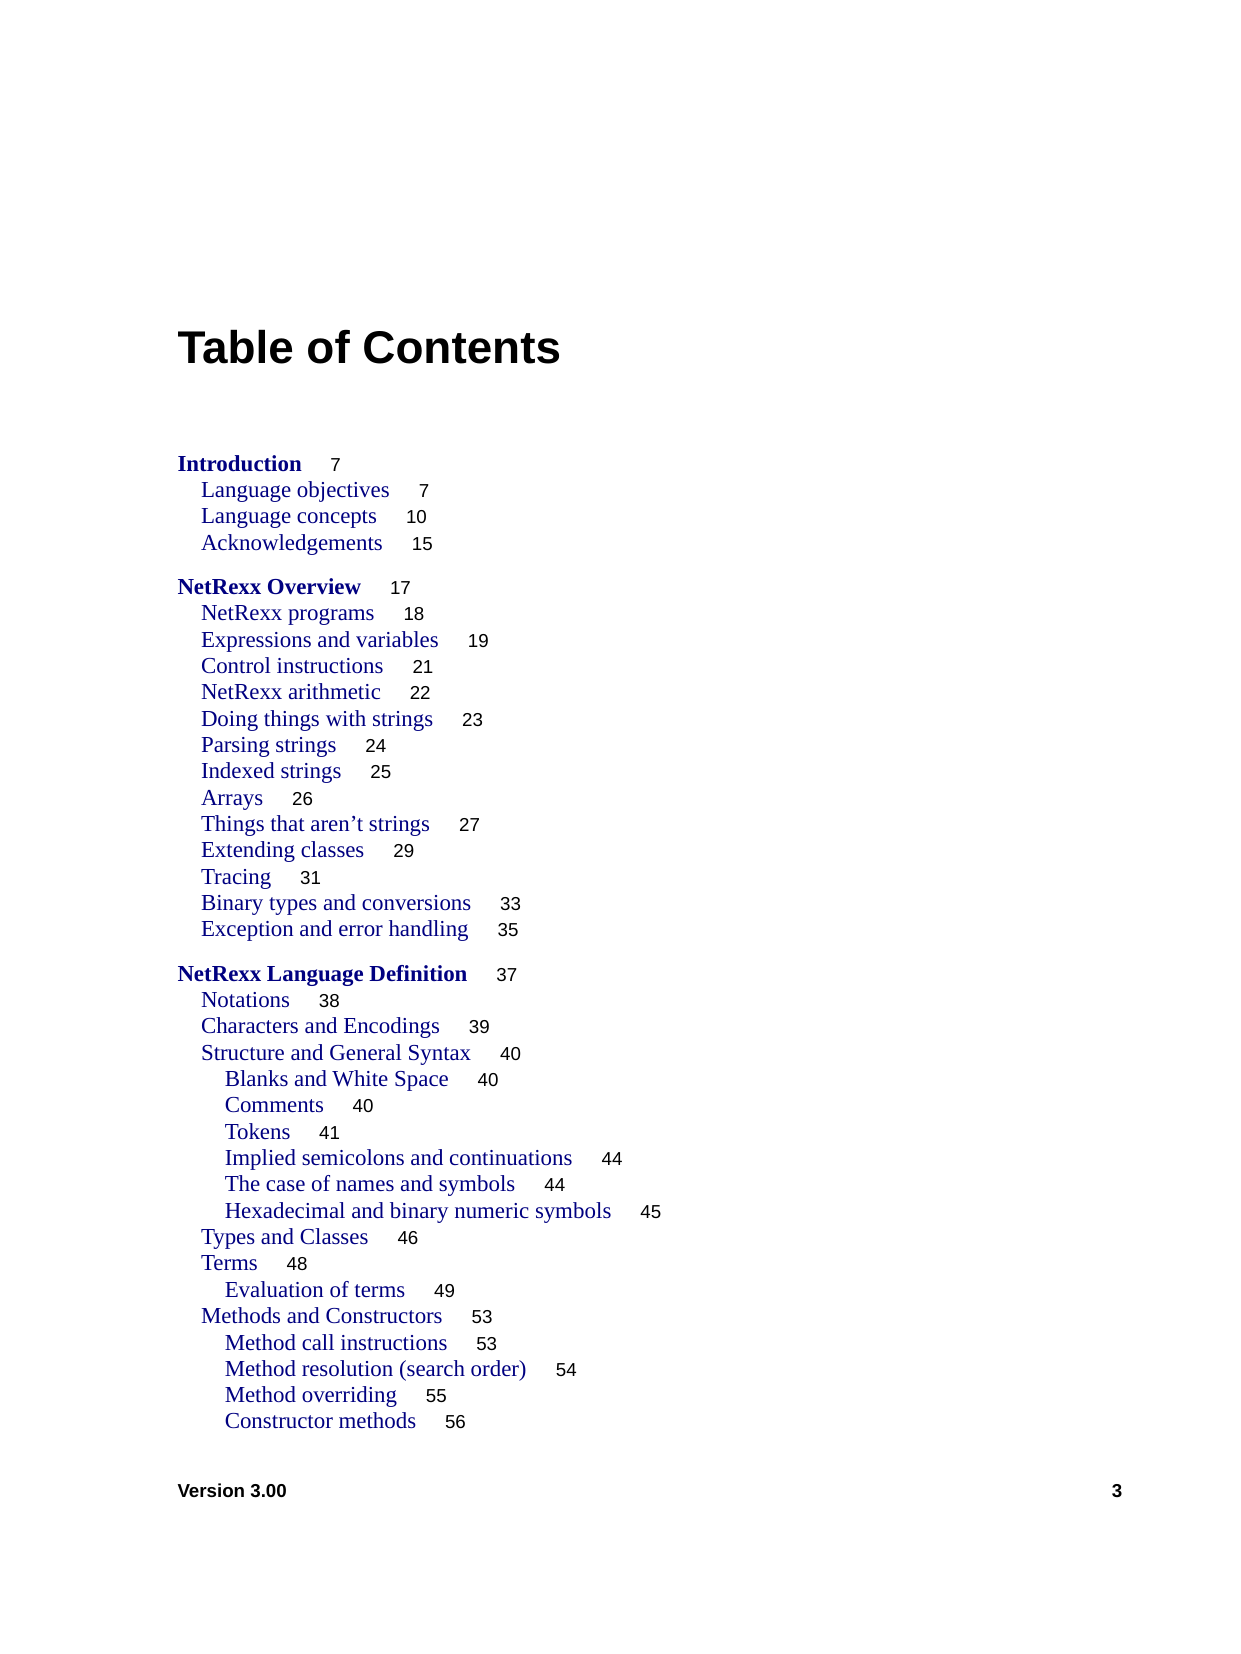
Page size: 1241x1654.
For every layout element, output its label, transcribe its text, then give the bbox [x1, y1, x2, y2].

text Terms 48 [201, 1249, 1122, 1276]
text Constructor methods 56 [224, 1408, 1122, 1434]
subtitle Table of Contents [177, 320, 1122, 373]
text Method resolution (search order) 54 [224, 1355, 1122, 1381]
text Hexadecimal and binary numeric symbols 45 [224, 1197, 1122, 1223]
text Methods and Constructors 53 [201, 1302, 1122, 1328]
text Implied semicolons and continuations 44 [224, 1144, 1122, 1170]
text Evaluation of terms 49 [224, 1276, 1122, 1302]
text Language objectives 7 [201, 476, 1122, 502]
text Expressions and variables 19 [201, 626, 1122, 652]
text Comments 40 [224, 1091, 1122, 1118]
text Types and Classes 46 [201, 1223, 1122, 1249]
text Language concepts 10 [201, 502, 1122, 529]
text Blanks and White Space 40 [224, 1065, 1122, 1091]
text Indexed strings 25 [201, 757, 1122, 784]
text Things that aren’t strings 27 [201, 810, 1122, 836]
text Introduction 7 [177, 450, 1122, 476]
text NetRexx programs 18 [201, 599, 1122, 626]
text Extending classes 29 [201, 836, 1122, 863]
text Acknowledgements 15 [201, 529, 1122, 555]
text Tokens 41 [224, 1118, 1122, 1144]
text Characters and Encodings 39 [201, 1012, 1122, 1039]
text Method overriding 55 [224, 1381, 1122, 1408]
text Method call instructions 53 [224, 1328, 1122, 1355]
text The case of names and symbols 44 [224, 1170, 1122, 1197]
text Binary types and conversions 33 [201, 889, 1122, 916]
text Structure and General Syntax 40 [201, 1039, 1122, 1065]
text Arrays 26 [201, 784, 1122, 810]
text Exception and error handling 35 [201, 916, 1122, 942]
text Tracing 31 [201, 863, 1122, 889]
text NetRexx Language Definition 37 [177, 959, 1122, 986]
text NetRexx arithmetic 22 [201, 678, 1122, 705]
text Parsing strings 24 [201, 731, 1122, 757]
text NetRexx Overview 17 [177, 573, 1122, 599]
text Control instructions 21 [201, 652, 1122, 678]
text Notations 38 [201, 986, 1122, 1012]
text Doing things with strings 23 [201, 705, 1122, 731]
